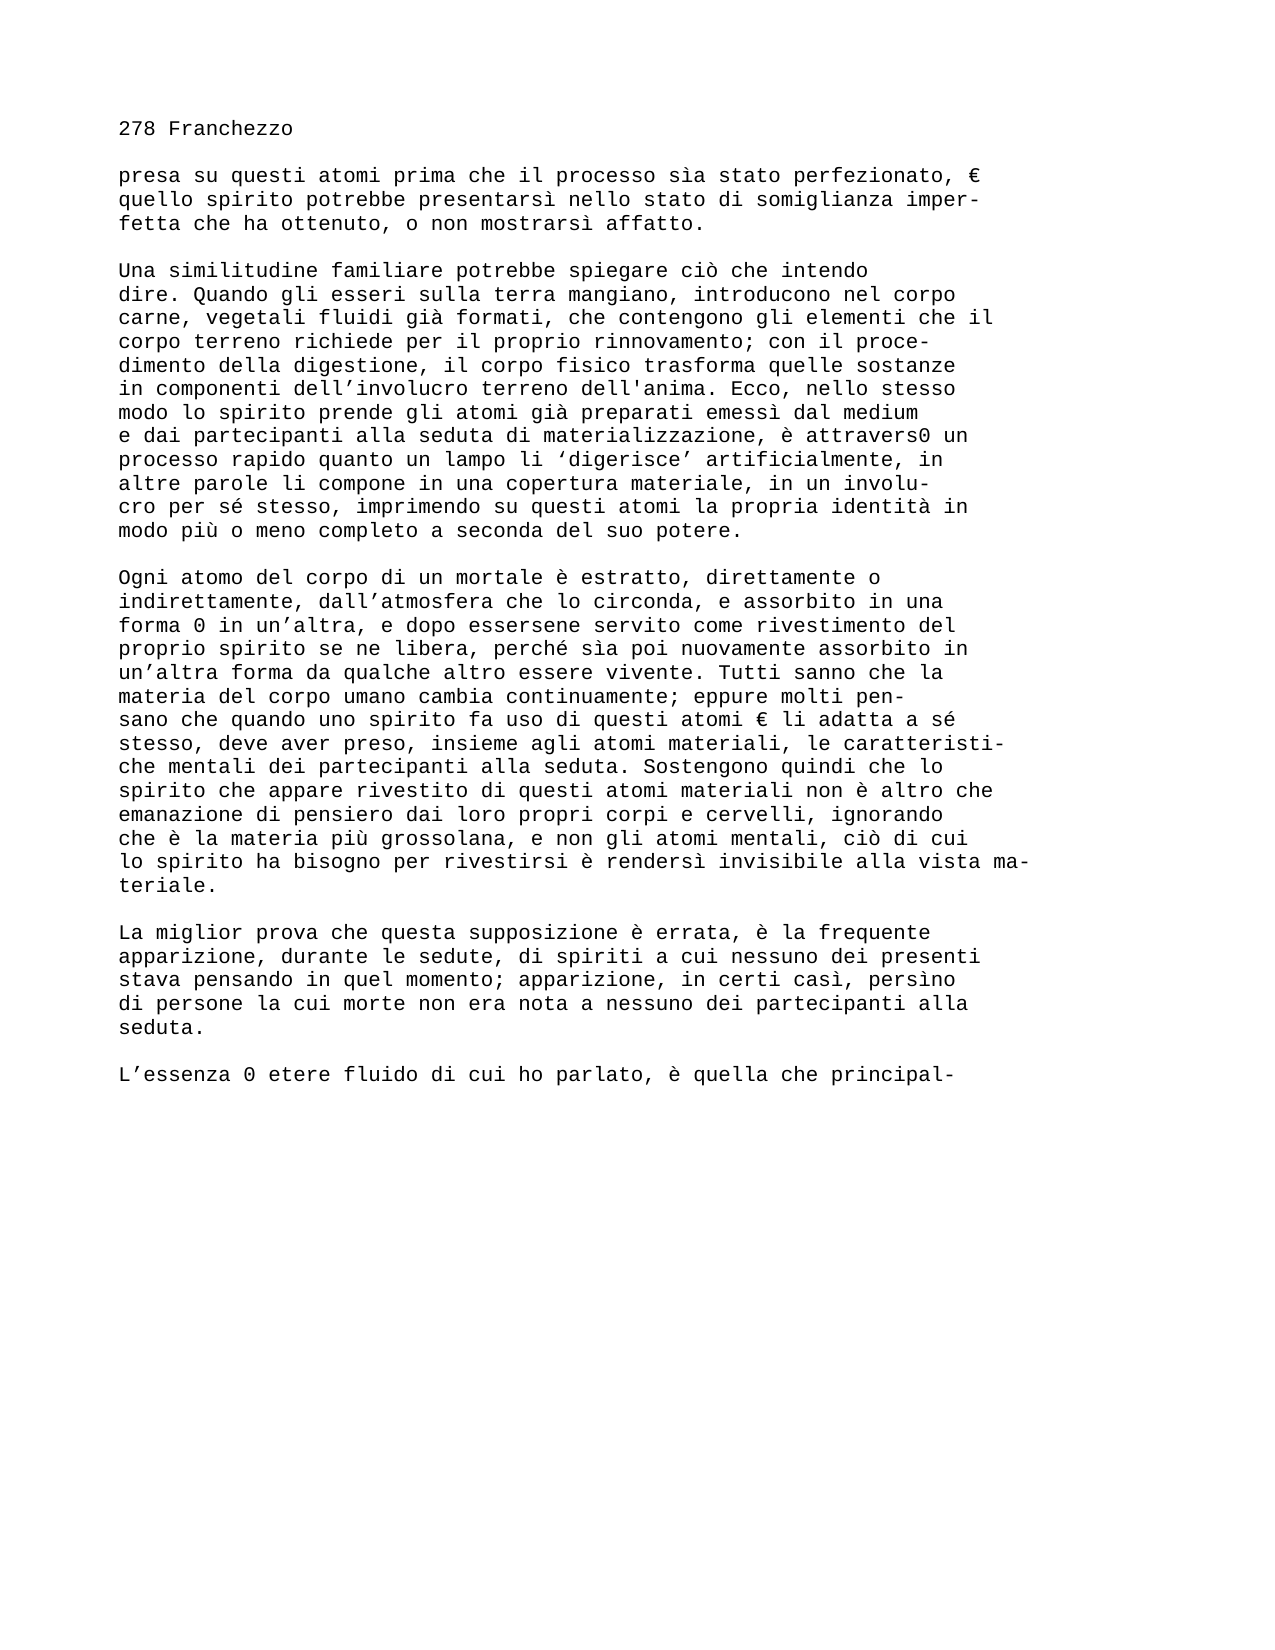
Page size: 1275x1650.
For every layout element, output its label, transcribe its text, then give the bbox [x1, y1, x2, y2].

text stava pensando in quel momento; apparizione, in certi casì, persìno [118, 969, 1157, 993]
text forma 0 in un’altra, e dopo essersene servito come rivestimento del [118, 615, 1157, 638]
text fetta che ha ottenuto, o non mostrarsì affatto. [118, 213, 1157, 236]
text teriale. [118, 875, 1157, 898]
text processo rapido quanto un lampo li ‘digerisce’ artificialmente, in [118, 449, 1157, 473]
text modo più o meno completo a seconda del suo potere. [118, 520, 1157, 544]
text Una similitudine familiare potrebbe spiegare ciò che intendo [118, 260, 1157, 284]
text emanazione di pensiero dai loro propri corpi e cervelli, ignorando [118, 804, 1157, 827]
text e dai partecipanti alla seduta di materializzazione, è attravers0 un [118, 426, 1157, 449]
text L’essenza 0 etere fluido di cui ho parlato, è quella che principal- [118, 1064, 1157, 1088]
text Ogni atomo del corpo di un mortale è estratto, direttamente o [118, 567, 1157, 591]
text quello spirito potrebbe presentarsì nello stato di somiglianza imper- [118, 189, 1157, 213]
text dimento della digestione, il corpo fisico trasforma quelle sostanze [118, 354, 1157, 378]
text apparizione, durante le sedute, di spiriti a cui nessuno dei presenti [118, 946, 1157, 969]
text lo spirito ha bisogno per rivestirsi è rendersì invisibile alla vista ma- [118, 851, 1157, 875]
text che è la materia più grossolana, e non gli atomi mentali, ciò di cui [118, 827, 1157, 851]
text stesso, deve aver preso, insieme agli atomi materiali, le caratteristi- [118, 733, 1157, 757]
text altre parole li compone in una copertura materiale, in un involu- [118, 473, 1157, 496]
text spirito che appare rivestito di questi atomi materiali non è altro che [118, 780, 1157, 804]
text in componenti dell’involucro terreno dell'anima. Ecco, nello stesso [118, 378, 1157, 402]
text cro per sé stesso, imprimendo su questi atomi la propria identità in [118, 496, 1157, 520]
text un’altra forma da qualche altro essere vivente. Tutti sanno che la [118, 662, 1157, 686]
text materia del corpo umano cambia continuamente; eppure molti pen- [118, 686, 1157, 709]
text presa su questi atomi prima che il processo sìa stato perfezionato, € [118, 165, 1157, 189]
text carne, vegetali fluidi già formati, che contengono gli elementi che il [118, 307, 1157, 331]
text dire. Quando gli esseri sulla terra mangiano, introducono nel corpo [118, 284, 1157, 307]
text corpo terreno richiede per il proprio rinnovamento; con il proce- [118, 331, 1157, 354]
text La miglior prova che questa supposizione è errata, è la frequente [118, 922, 1157, 946]
text modo lo spirito prende gli atomi già preparati emessì dal medium [118, 402, 1157, 426]
text indirettamente, dall’atmosfera che lo circonda, e assorbito in una [118, 591, 1157, 615]
text 278 Franchezzo [118, 118, 1157, 142]
text che mentali dei partecipanti alla seduta. Sostengono quindi che lo [118, 757, 1157, 780]
text seduta. [118, 1017, 1157, 1040]
text di persone la cui morte non era nota a nessuno dei partecipanti alla [118, 993, 1157, 1017]
text proprio spirito se ne libera, perché sìa poi nuovamente assorbito in [118, 638, 1157, 662]
text sano che quando uno spirito fa uso di questi atomi € li adatta a sé [118, 709, 1157, 733]
